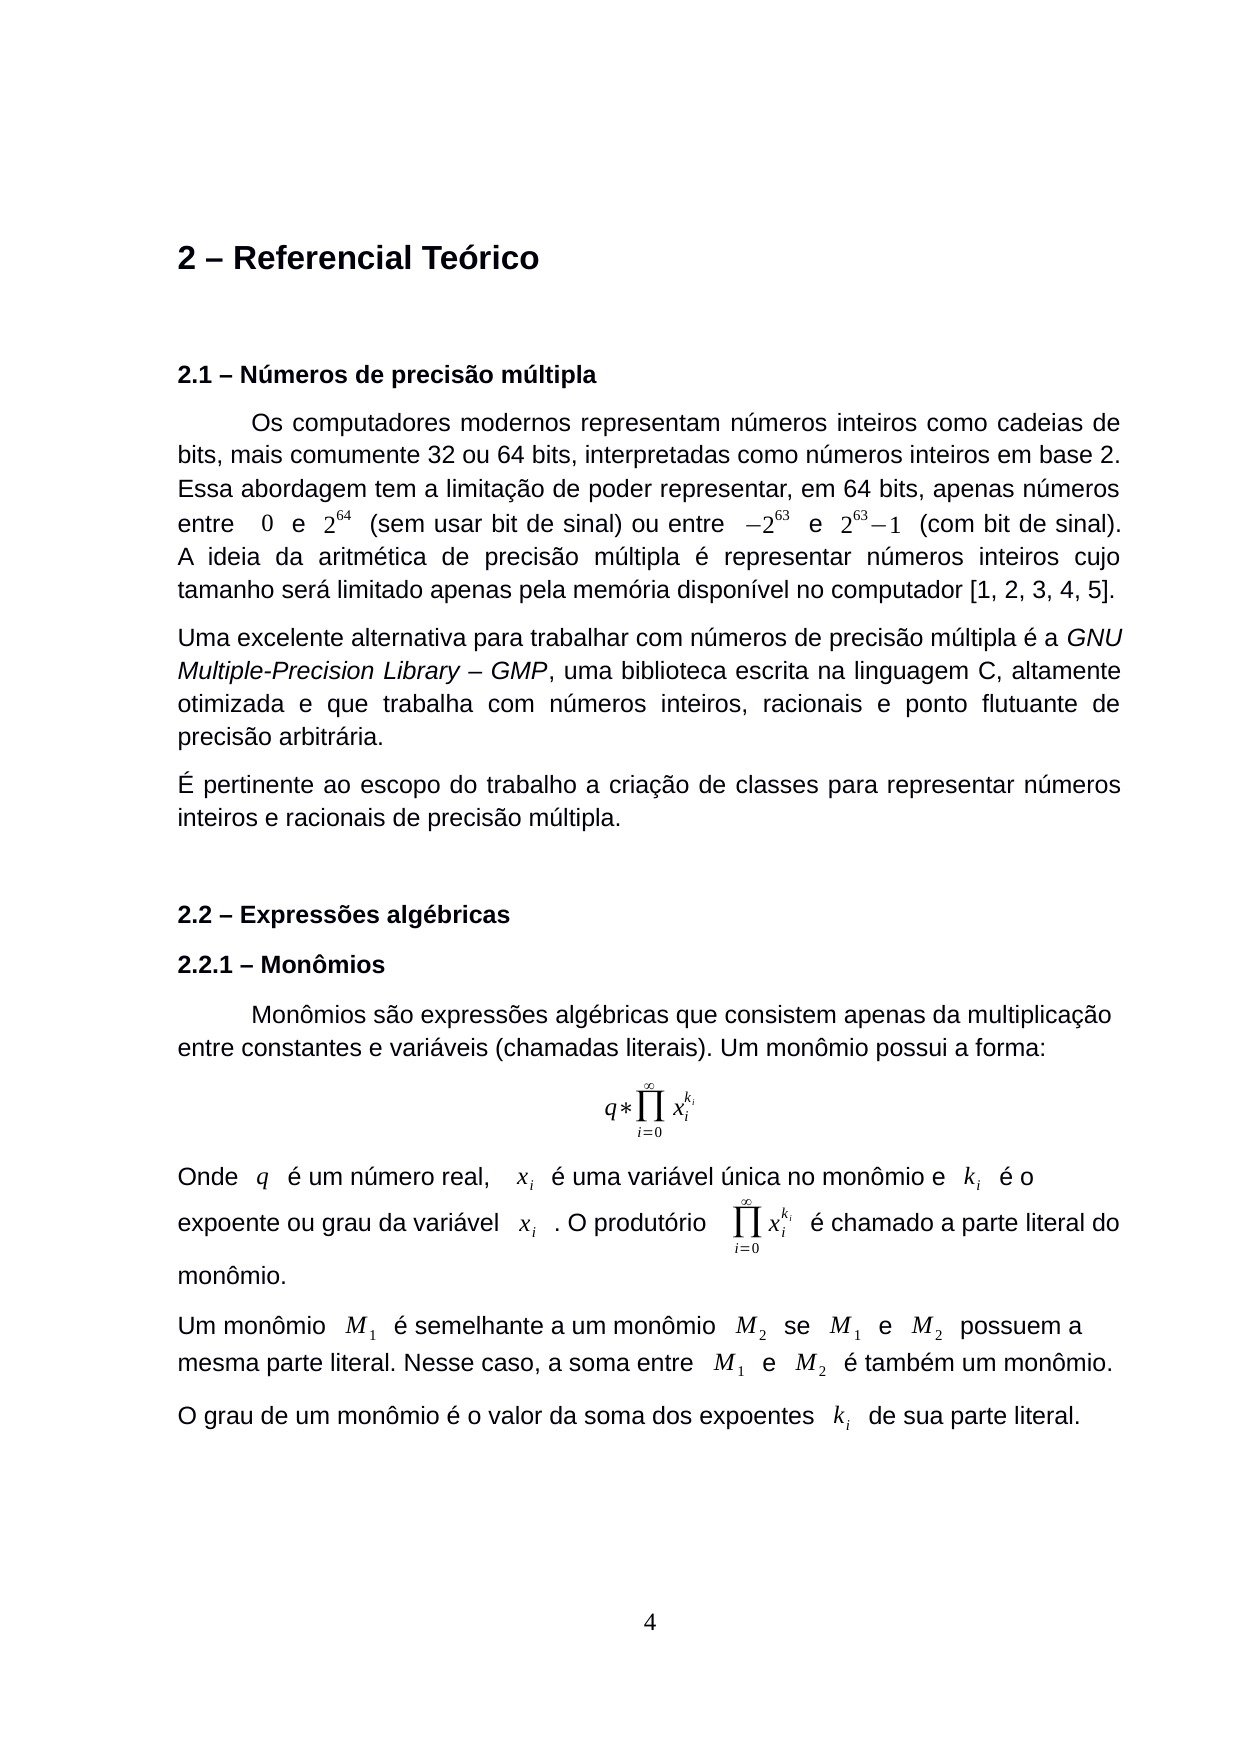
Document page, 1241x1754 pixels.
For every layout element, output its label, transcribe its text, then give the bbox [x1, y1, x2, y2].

text 2 – Referencial Teórico [177, 238, 1122, 276]
text O grau de um monômio é o valor da soma dos expoentesde sua parte literal. [177, 1401, 1122, 1433]
text É pertinente ao escopo do trabalho a criação de classes para representar números inteiros e racionais de precisão múltipla. [177, 770, 1122, 832]
text Uma excelente alternativa para trabalhar com números de precisão múltipla é a GNU Multiple-Precision Library – GMP, uma biblioteca escrita na linguagem C, altamente otimizada e que trabalha com números inteiros, racionais e ponto flutuante de precisão arbitrária. [177, 623, 1122, 751]
text Ondeé um número real, é uma variável única no monômio eé o expoente ou grau da variável. O produtório é chamado a parte literal do monômio. [177, 1162, 1122, 1290]
text 2.2 – Expressões algébricas [177, 900, 1122, 929]
text Monômios são expressões algébricas que consistem apenas da multiplicação entre constantes e variáveis (chamadas literais). Um monômio possui a forma: [177, 1000, 1122, 1061]
text Um monômioé semelhante a um monômioseepossuem a mesma parte literal. Nesse caso, a soma entreeé também um monômio. [177, 1311, 1122, 1380]
text 2.2.1 – Monômios [177, 950, 1122, 979]
text 2.1 – Números de precisão múltipla [177, 360, 1122, 388]
text Os computadores modernos representam números inteiros como cadeias de bits, mais comumente 32 ou 64 bits, interpretadas como números inteiros em base 2. Essa abordagem tem a limitação de poder representar, em 64 bits, apenas números entre e(sem usar bit de sinal) ou entree(com bit de sinal). A ideia da aritmética de precisão múltipla é representar números inteiros cujo tamanho será limitado apenas pela memória disponível no computador [1, 2, 3, 4, 5]. [177, 407, 1122, 604]
